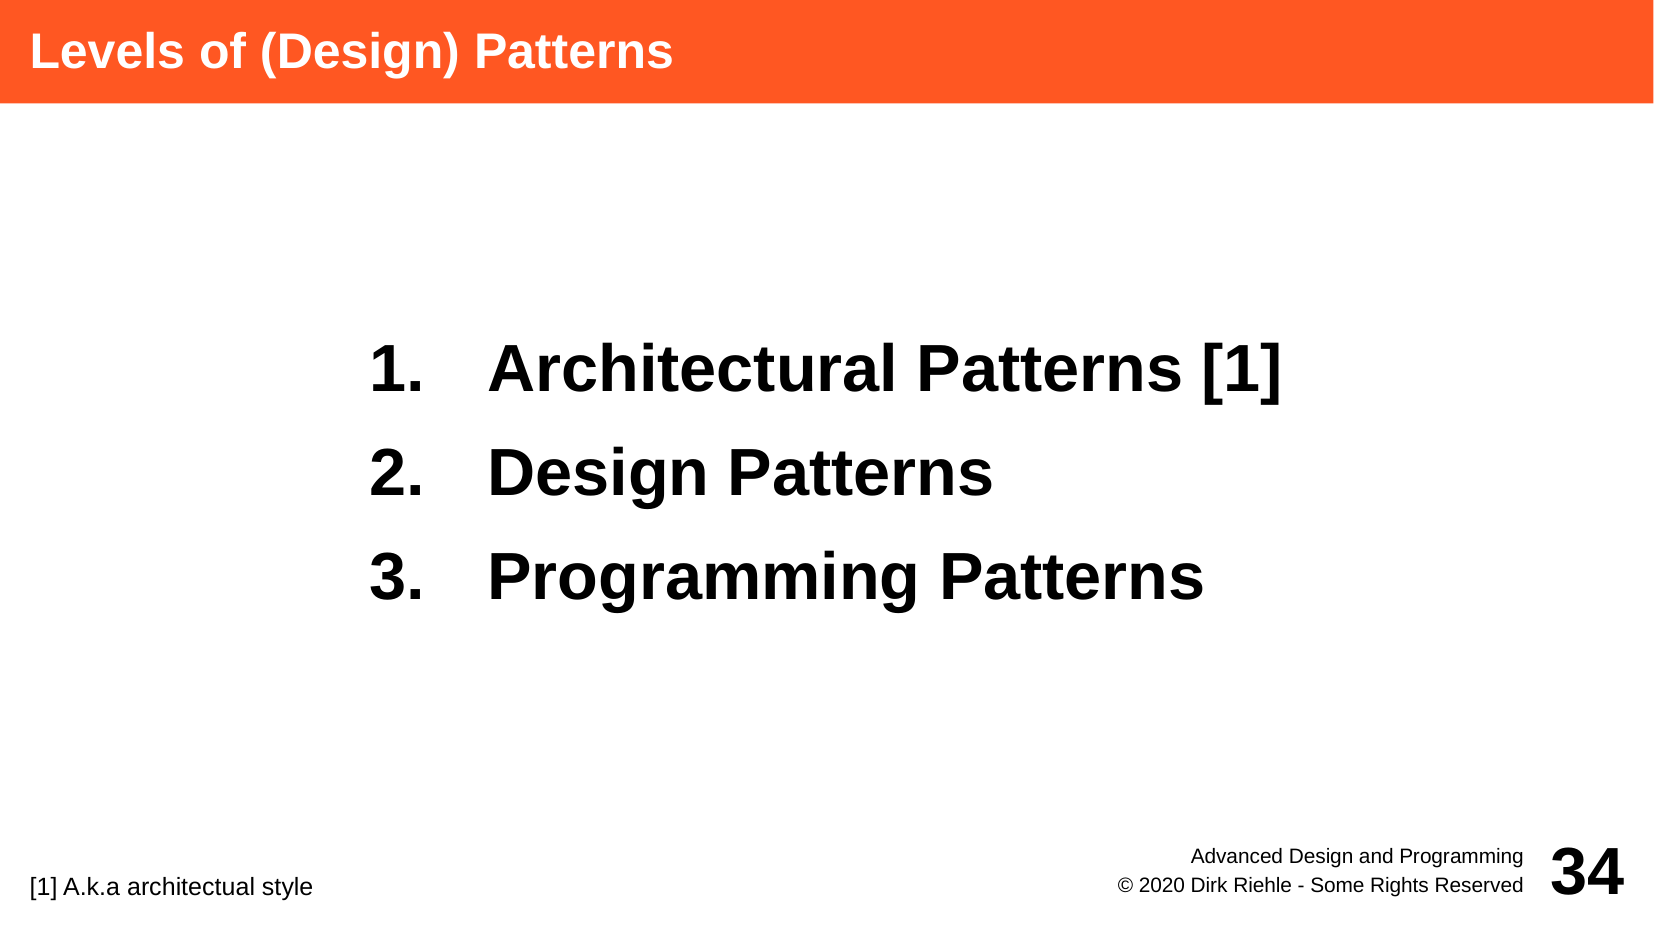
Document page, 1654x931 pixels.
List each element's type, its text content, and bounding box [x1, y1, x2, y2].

title Levels of (Design) Patterns [0, 0, 1654, 104]
text_box [1] A.k.a architectual style [0, 693, 1182, 931]
subtitle Architectural Patterns [1] Design Patterns Programming Patterns [29, 132, 1625, 813]
